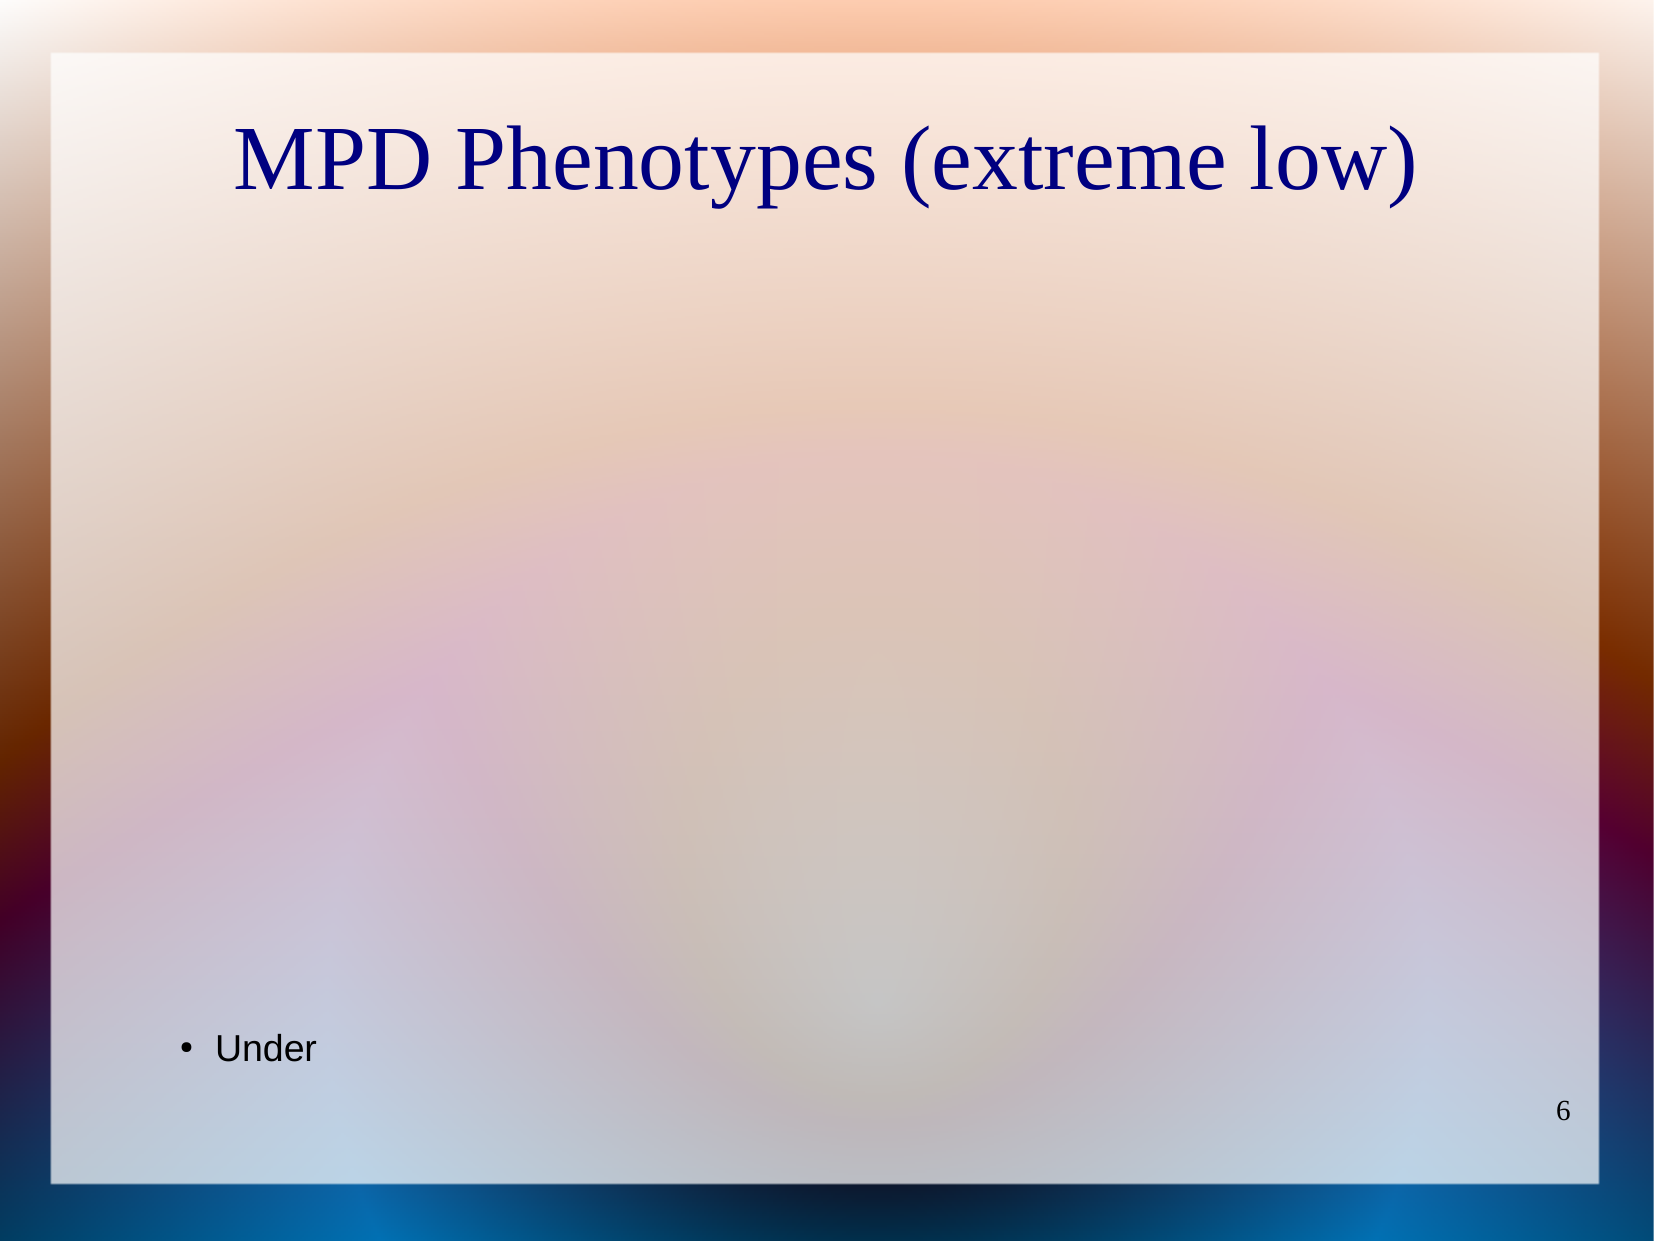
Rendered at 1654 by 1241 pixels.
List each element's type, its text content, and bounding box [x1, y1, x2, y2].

title MPD Phenotypes (extreme low) [82, 55, 1571, 263]
text_box Under [165, 1020, 1591, 1215]
picture [0, 0, 1654, 1241]
